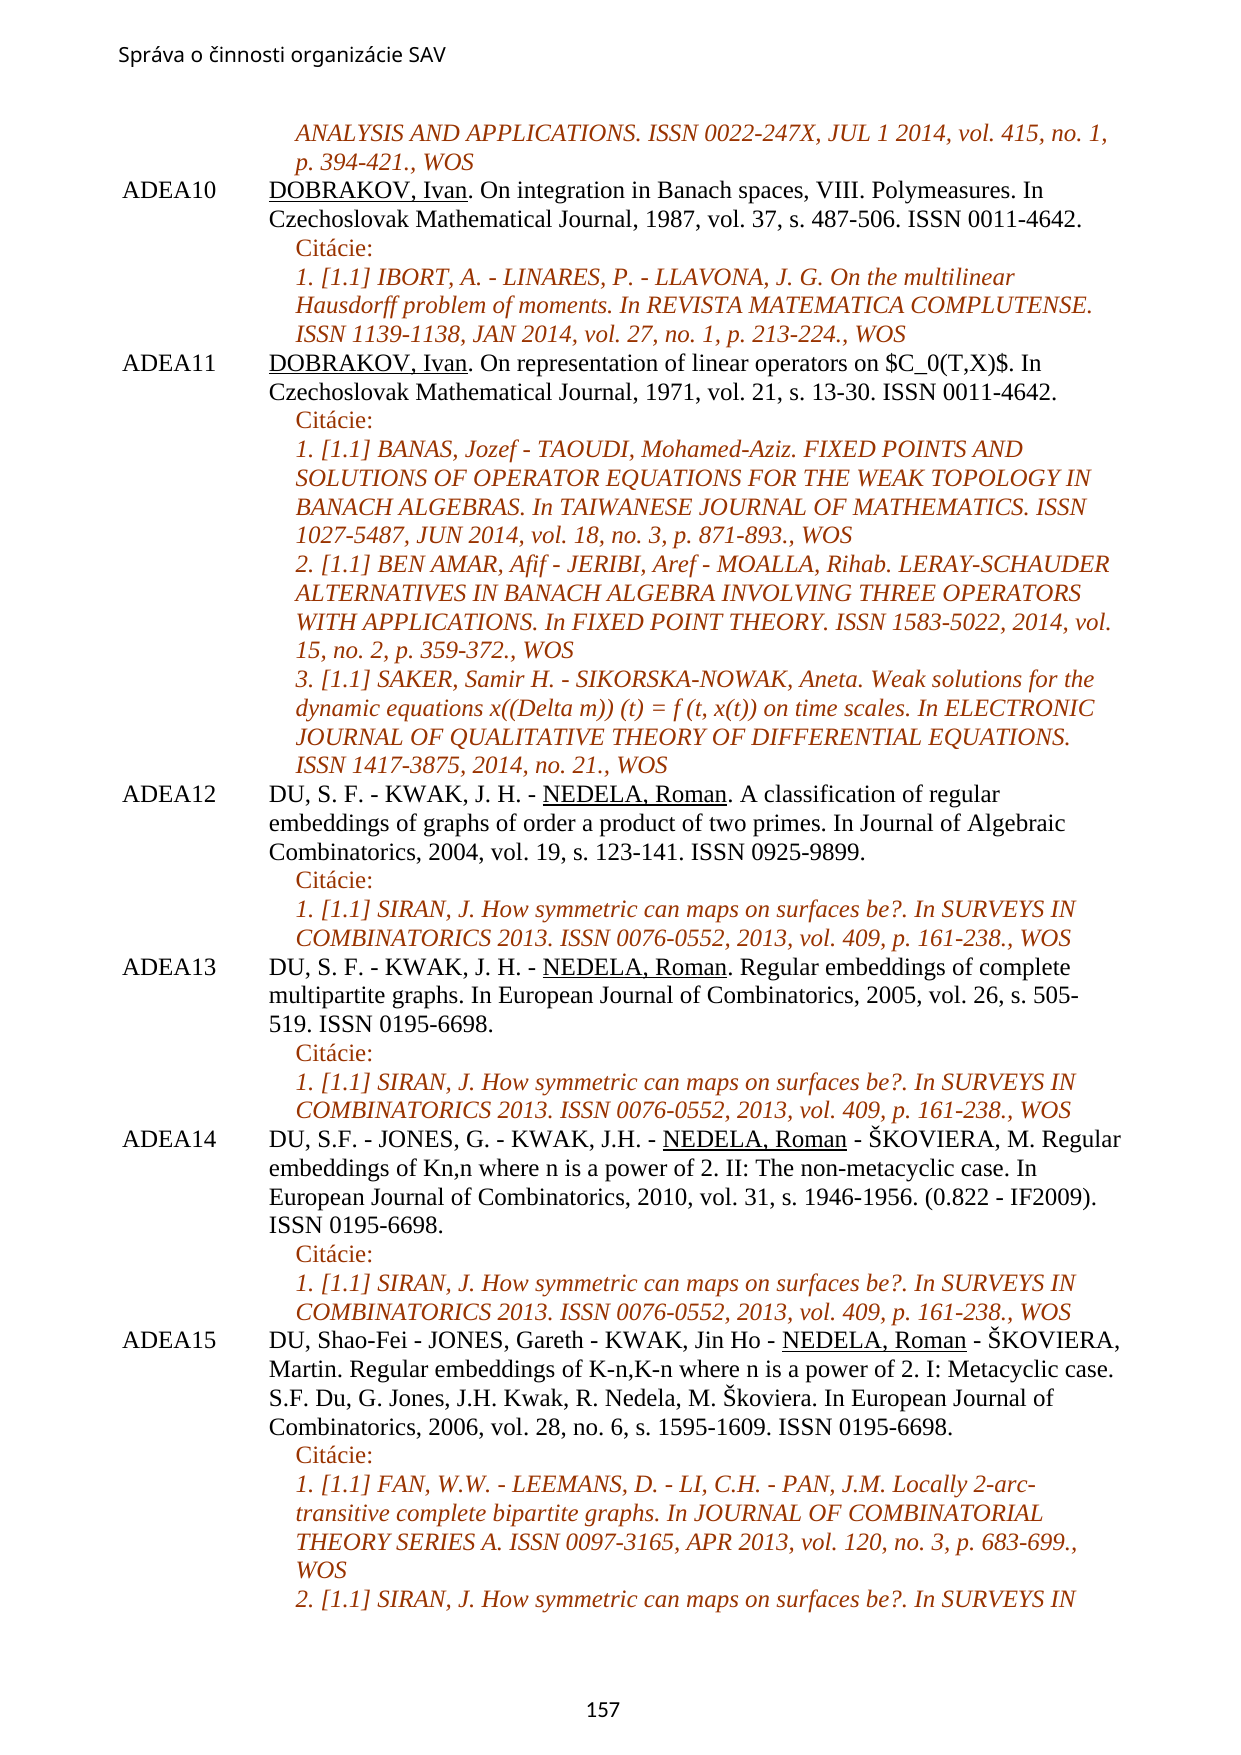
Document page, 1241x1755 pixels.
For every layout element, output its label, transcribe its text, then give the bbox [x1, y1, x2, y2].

text 3. [1.1] SAKER, Samir H. - SIKORSKA-NOWAK, Aneta. Weak solutions for the dynamic equations x((Delta m)) (t) = f (t, x(t)) on time scales. In ELECTRONIC JOURNAL OF QUALITATIVE THEORY OF DIFFERENTIAL EQUATIONS. ISSN 1417-3875, 2014, no. 21., WOS [295, 664, 1122, 779]
table_header DU, S. F. - KWAK, J. H. - NEDELA, Roman. A classification of regular embeddings of graphs of order a product of two primes. In Journal of Algebraic Combinatorics, 2004, vol. 19, s. 123-141. ISSN 0925-9899. [269, 779, 1122, 866]
text ANALYSIS AND APPLICATIONS. ISSN 0022-247X, JUL 1 2014, vol. 415, no. 1, p. 394-421., WOS [295, 118, 1122, 176]
table_header ADEA14 [122, 1124, 269, 1239]
table_header DOBRAKOV, Ivan. On representation of linear operators on $C_0(T,X)$. In Czechoslovak Mathematical Journal, 1971, vol. 21, s. 13-30. ISSN 0011-4642. [269, 348, 1122, 406]
text 1. [1.1] BANAS, Jozef - TAOUDI, Mohamed-Aziz. FIXED POINTS AND SOLUTIONS OF OPERATOR EQUATIONS FOR THE WEAK TOPOLOGY IN BANACH ALGEBRAS. In TAIWANESE JOURNAL OF MATHEMATICS. ISSN 1027-5487, JUN 2014, vol. 18, no. 3, p. 871-893., WOS [295, 434, 1122, 549]
table_header DU, S.F. - JONES, G. - KWAK, J.H. - NEDELA, Roman - ŠKOVIERA, M. Regular embeddings of Kn,n where n is a power of 2. II: The non-metacyclic case. In European Journal of Combinatorics, 2010, vol. 31, s. 1946-1956. (0.822 - IF2009). ISSN 0195-6698. [269, 1124, 1122, 1239]
text 1. [1.1] SIRAN, J. How symmetric can maps on surfaces be?. In SURVEYS IN COMBINATORICS 2013. ISSN 0076-0552, 2013, vol. 409, p. 161-238., WOS [295, 1067, 1122, 1124]
text Citácie: [295, 866, 1122, 894]
table_header ADEA11 [122, 348, 269, 406]
text 2. [1.1] BEN AMAR, Afif - JERIBI, Aref - MOALLA, Rihab. LERAY-SCHAUDER ALTERNATIVES IN BANACH ALGEBRA INVOLVING THREE OPERATORS WITH APPLICATIONS. In FIXED POINT THEORY. ISSN 1583-5022, 2014, vol. 15, no. 2, p. 359-372., WOS [295, 549, 1122, 664]
table_header DOBRAKOV, Ivan. On integration in Banach spaces, VIII. Polymeasures. In Czechoslovak Mathematical Journal, 1987, vol. 37, s. 487-506. ISSN 0011-4642. [269, 176, 1122, 233]
table_header ADEA15 [122, 1326, 269, 1441]
table_header DU, Shao-Fei - JONES, Gareth - KWAK, Jin Ho - NEDELA, Roman - ŠKOVIERA, Martin. Regular embeddings of K-n,K-n where n is a power of 2. I: Metacyclic case. S.F. Du, G. Jones, J.H. Kwak, R. Nedela, M. Škoviera. In European Journal of Combinatorics, 2006, vol. 28, no. 6, s. 1595-1609. ISSN 0195-6698. [269, 1326, 1122, 1441]
text 1. [1.1] SIRAN, J. How symmetric can maps on surfaces be?. In SURVEYS IN COMBINATORICS 2013. ISSN 0076-0552, 2013, vol. 409, p. 161-238., WOS [295, 1268, 1122, 1326]
text Citácie: [295, 406, 1122, 434]
table_header ADEA10 [122, 176, 269, 233]
text 2. [1.1] SIRAN, J. How symmetric can maps on surfaces be?. In SURVEYS IN [295, 1584, 1122, 1613]
text Citácie: [295, 233, 1122, 262]
text 1. [1.1] SIRAN, J. How symmetric can maps on surfaces be?. In SURVEYS IN COMBINATORICS 2013. ISSN 0076-0552, 2013, vol. 409, p. 161-238., WOS [295, 894, 1122, 952]
text Citácie: [295, 1239, 1122, 1268]
text Citácie: [295, 1441, 1122, 1469]
text 1. [1.1] FAN, W.W. - LEEMANS, D. - LI, C.H. - PAN, J.M. Locally 2-arc-transitive complete bipartite graphs. In JOURNAL OF COMBINATORIAL THEORY SERIES A. ISSN 0097-3165, APR 2013, vol. 120, no. 3, p. 683-699., WOS [295, 1469, 1122, 1584]
table_header ADEA12 [122, 779, 269, 866]
text Citácie: [295, 1038, 1122, 1067]
table_header DU, S. F. - KWAK, J. H. - NEDELA, Roman. Regular embeddings of complete multipartite graphs. In European Journal of Combinatorics, 2005, vol. 26, s. 505-519. ISSN 0195-6698. [269, 952, 1122, 1038]
table_header ADEA13 [122, 952, 269, 1038]
text 1. [1.1] IBORT, A. - LINARES, P. - LLAVONA, J. G. On the multilinear Hausdorff problem of moments. In REVISTA MATEMATICA COMPLUTENSE. ISSN 1139-1138, JAN 2014, vol. 27, no. 1, p. 213-224., WOS [295, 262, 1122, 348]
